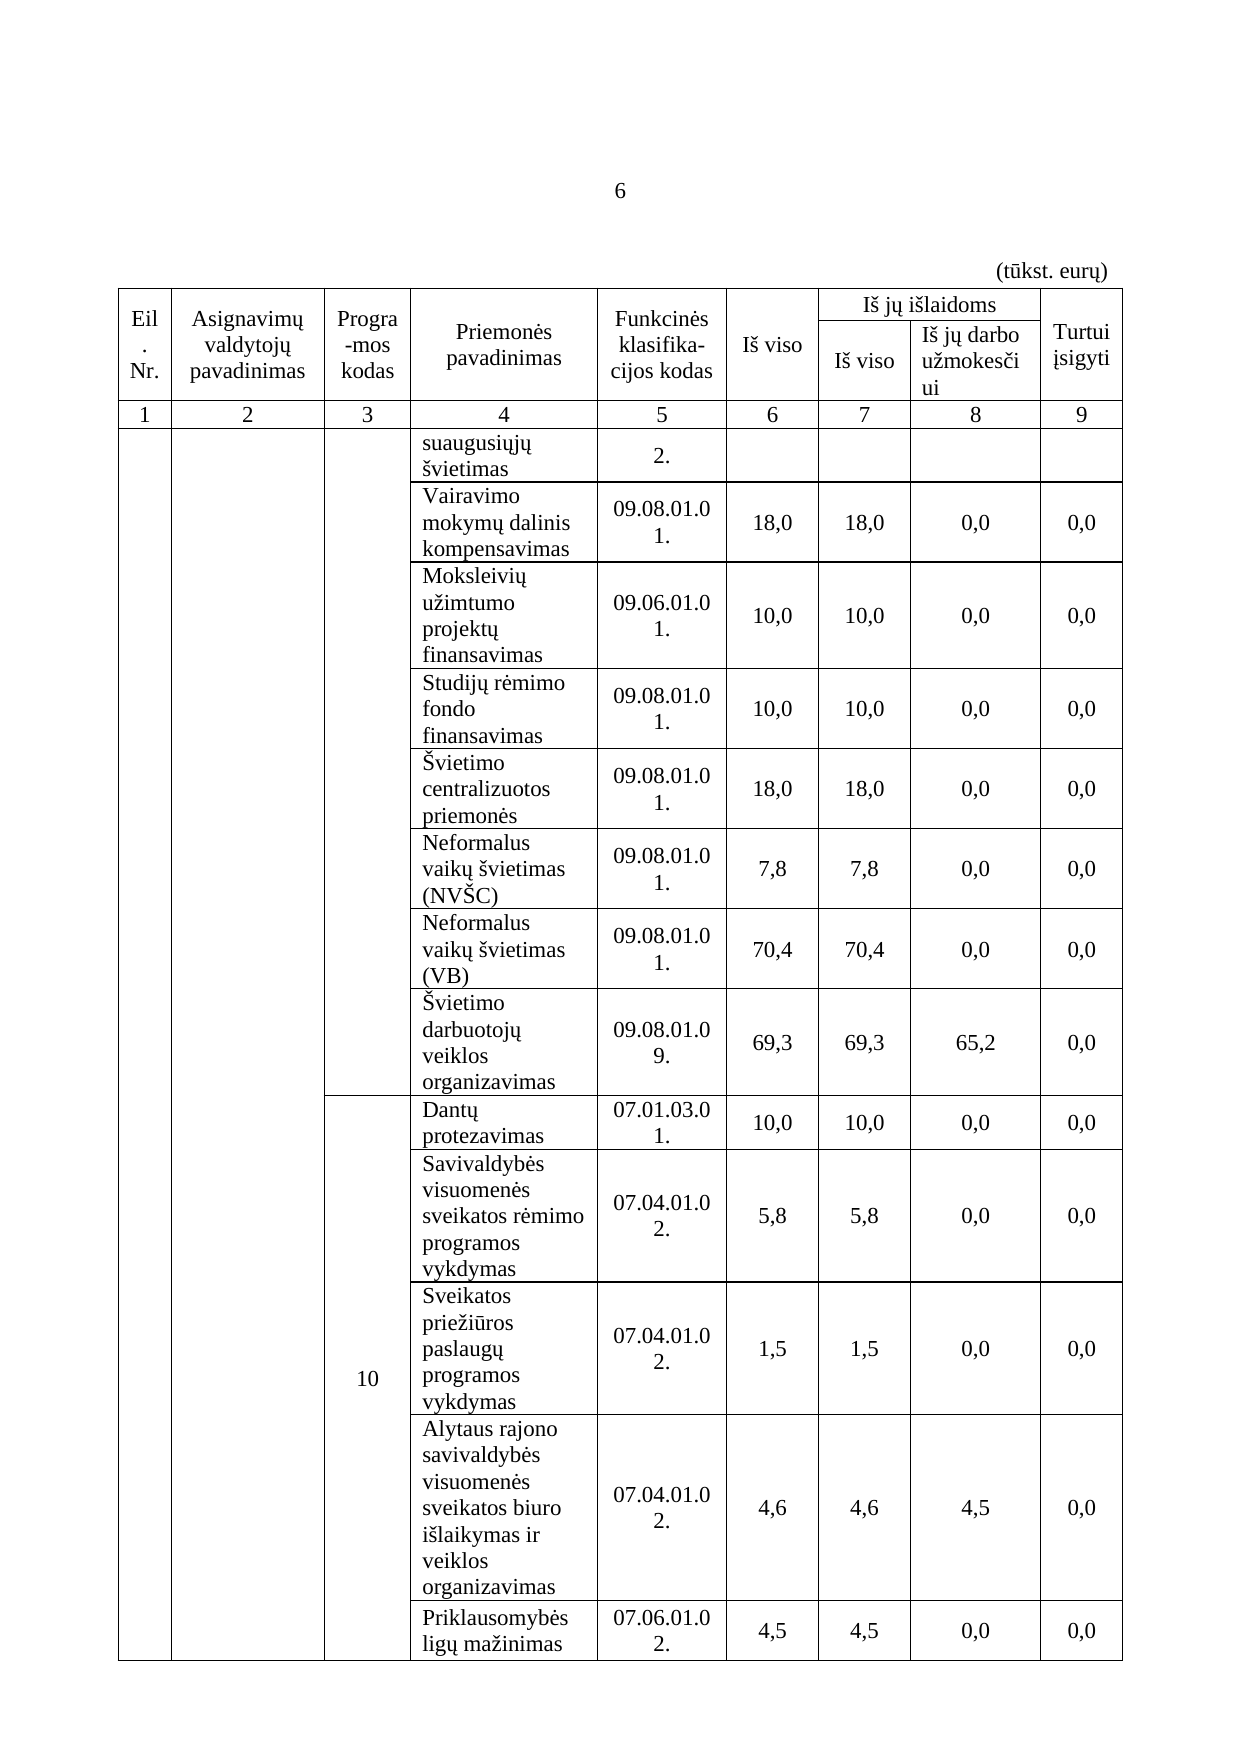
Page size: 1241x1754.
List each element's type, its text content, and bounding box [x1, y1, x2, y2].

table_cell 09.08.01.09. [598, 989, 726, 1095]
table_cell 70,4 [727, 909, 818, 988]
table_cell 0,0 [911, 749, 1040, 828]
table_cell 07.04.01.02. [598, 1150, 726, 1281]
table_cell 0,0 [1041, 1601, 1122, 1660]
table_cell Iš jų darbo užmokesčiui [911, 321, 1040, 400]
table_cell 10,0 [727, 563, 818, 668]
table_cell 6 [727, 401, 818, 428]
table_cell 69,3 [819, 989, 910, 1095]
table_cell [172, 429, 324, 1660]
table_cell 10,0 [819, 563, 910, 668]
table_cell 1,5 [819, 1283, 910, 1414]
table_cell 0,0 [1041, 749, 1122, 828]
table_header [818, 253, 910, 288]
table_cell 10,0 [819, 669, 910, 748]
table_cell 0,0 [911, 483, 1040, 561]
table_cell 09.08.01.01. [598, 749, 726, 828]
table_cell 0,0 [1041, 989, 1122, 1095]
table_cell Funkcinės klasifika-cijos kodas [598, 289, 726, 400]
table_cell 4,5 [819, 1601, 910, 1660]
table_cell Iš viso [819, 321, 910, 400]
table_cell [1041, 429, 1122, 481]
table_cell 09.08.01.01. [598, 829, 726, 908]
table_cell 0,0 [1041, 1096, 1122, 1148]
table_cell Moksleivių užimtumo projektų finansavimas [411, 563, 597, 668]
table_cell 0,0 [1041, 1283, 1122, 1414]
table_cell 5,8 [819, 1150, 910, 1281]
table_cell 0,0 [911, 909, 1040, 988]
table_cell Eil. Nr. [119, 289, 171, 400]
table_cell 0,0 [911, 1150, 1040, 1281]
table_cell 0,0 [1041, 829, 1122, 908]
table_cell [911, 429, 1040, 481]
table_cell 4 [411, 401, 597, 428]
table_cell 0,0 [1041, 1150, 1122, 1281]
table_cell 10 [325, 1096, 410, 1660]
table_cell Iš viso [727, 289, 818, 400]
table_cell 7,8 [727, 829, 818, 908]
table_cell 18,0 [819, 749, 910, 828]
table_cell [119, 429, 171, 1660]
table_cell 18,0 [819, 483, 910, 561]
table_cell 8 [911, 401, 1040, 428]
table_cell 2. [598, 429, 726, 481]
table_cell [819, 429, 910, 481]
table_cell 10,0 [819, 1096, 910, 1148]
table_cell Neformalus vaikų švietimas (VB) [411, 909, 597, 988]
table_cell Sveikatos priežiūros paslaugų programos vykdymas [411, 1283, 597, 1414]
table_cell 65,2 [911, 989, 1040, 1095]
table_cell 4,5 [911, 1415, 1040, 1600]
table_cell Neformalus vaikų švietimas (NVŠC) [411, 829, 597, 908]
table_header [171, 253, 324, 288]
table_cell Švietimo centralizuotos priemonės [411, 749, 597, 828]
table_cell 0,0 [911, 1601, 1040, 1660]
table_header (tūkst. eurų) [910, 253, 1122, 288]
table_cell Dantų protezavimas [411, 1096, 597, 1148]
table_cell 09.06.01.01. [598, 563, 726, 668]
table_cell 0,0 [911, 1283, 1040, 1414]
table_cell Progra-mos kodas [325, 289, 410, 400]
table_cell Priklausomybės ligų mažinimas [411, 1601, 597, 1660]
table_header [324, 253, 411, 288]
table_cell 0,0 [911, 563, 1040, 668]
table_cell 1,5 [727, 1283, 818, 1414]
table_cell 0,0 [911, 669, 1040, 748]
table_cell Vairavimo mokymų dalinis kompensavimas [411, 483, 597, 561]
table_cell 09.08.01.01. [598, 483, 726, 561]
table_cell Turtui įsigyti [1041, 289, 1122, 400]
table_cell Studijų rėmimo fondo finansavimas [411, 669, 597, 748]
table_cell [325, 429, 410, 1095]
table_header [118, 253, 171, 288]
table_cell 0,0 [911, 1096, 1040, 1148]
table_cell 9 [1041, 401, 1122, 428]
table_cell 18,0 [727, 749, 818, 828]
table_cell 0,0 [1041, 1415, 1122, 1600]
table_cell Asignavimų valdytojų pavadinimas [172, 289, 324, 400]
table_cell 3 [325, 401, 410, 428]
table_cell 70,4 [819, 909, 910, 988]
table_cell Savivaldybės visuomenės sveikatos rėmimo programos vykdymas [411, 1150, 597, 1281]
table_cell 7,8 [819, 829, 910, 908]
table_cell 0,0 [1041, 669, 1122, 748]
table_cell suaugusiųjų švietimas [411, 429, 597, 481]
table_cell 07.06.01.02. [598, 1601, 726, 1660]
table_cell 09.08.01.01. [598, 909, 726, 988]
table_cell 7 [819, 401, 910, 428]
table_cell 07.04.01.02. [598, 1415, 726, 1600]
table_cell [727, 429, 818, 481]
table_cell Iš jų išlaidoms [819, 289, 1040, 320]
table_cell 0,0 [911, 829, 1040, 908]
table_cell 1 [119, 401, 171, 428]
table_cell 07.01.03.01. [598, 1096, 726, 1148]
table_cell 07.04.01.02. [598, 1283, 726, 1414]
table_header [726, 253, 818, 288]
table_cell 2 [172, 401, 324, 428]
table_cell 10,0 [727, 1096, 818, 1148]
table_cell 4,6 [819, 1415, 910, 1600]
table_header [411, 253, 597, 288]
table_cell Alytaus rajono savivaldybės visuomenės sveikatos biuro išlaikymas ir veiklos organizavimas [411, 1415, 597, 1600]
table_cell 0,0 [1041, 483, 1122, 561]
table_cell 0,0 [1041, 563, 1122, 668]
table_cell 5,8 [727, 1150, 818, 1281]
table_cell Švietimo darbuotojų veiklos organizavimas [411, 989, 597, 1095]
table_cell 10,0 [727, 669, 818, 748]
table_cell 0,0 [1041, 909, 1122, 988]
table_cell 09.08.01.01. [598, 669, 726, 748]
table_cell Priemonės pavadinimas [411, 289, 597, 400]
table_header [597, 253, 726, 288]
table_cell 4,5 [727, 1601, 818, 1660]
table_cell 69,3 [727, 989, 818, 1095]
table_cell 4,6 [727, 1415, 818, 1600]
table_cell 5 [598, 401, 726, 428]
table_cell 18,0 [727, 483, 818, 561]
